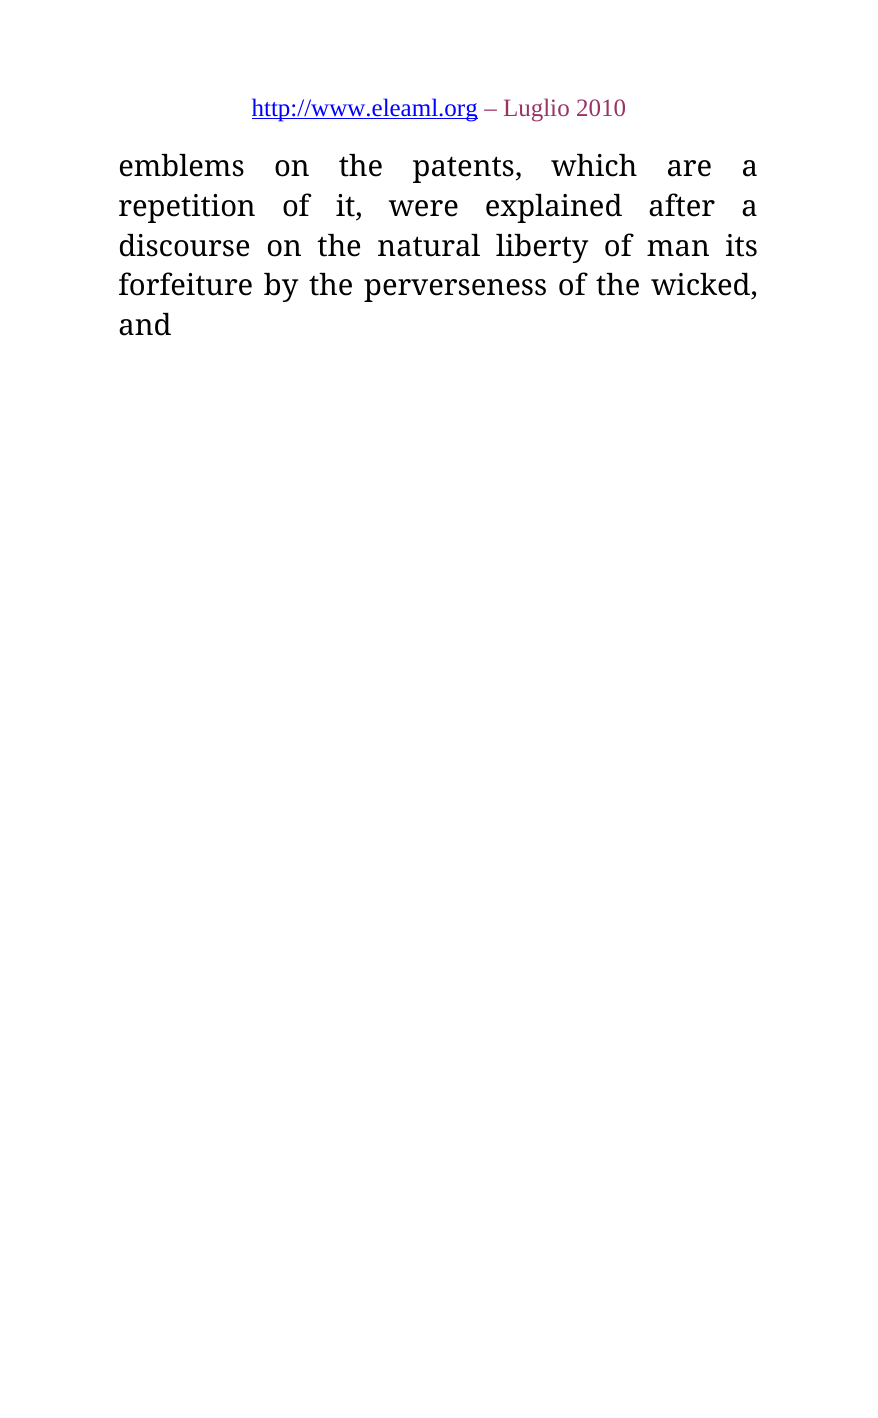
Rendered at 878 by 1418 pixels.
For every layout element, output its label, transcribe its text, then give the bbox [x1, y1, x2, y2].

text emblems on the patents, which are a repetition of it, were explained after a discourse on the natural liberty of man its forfeiture by the perverseness of the wicked, and [118, 146, 759, 344]
